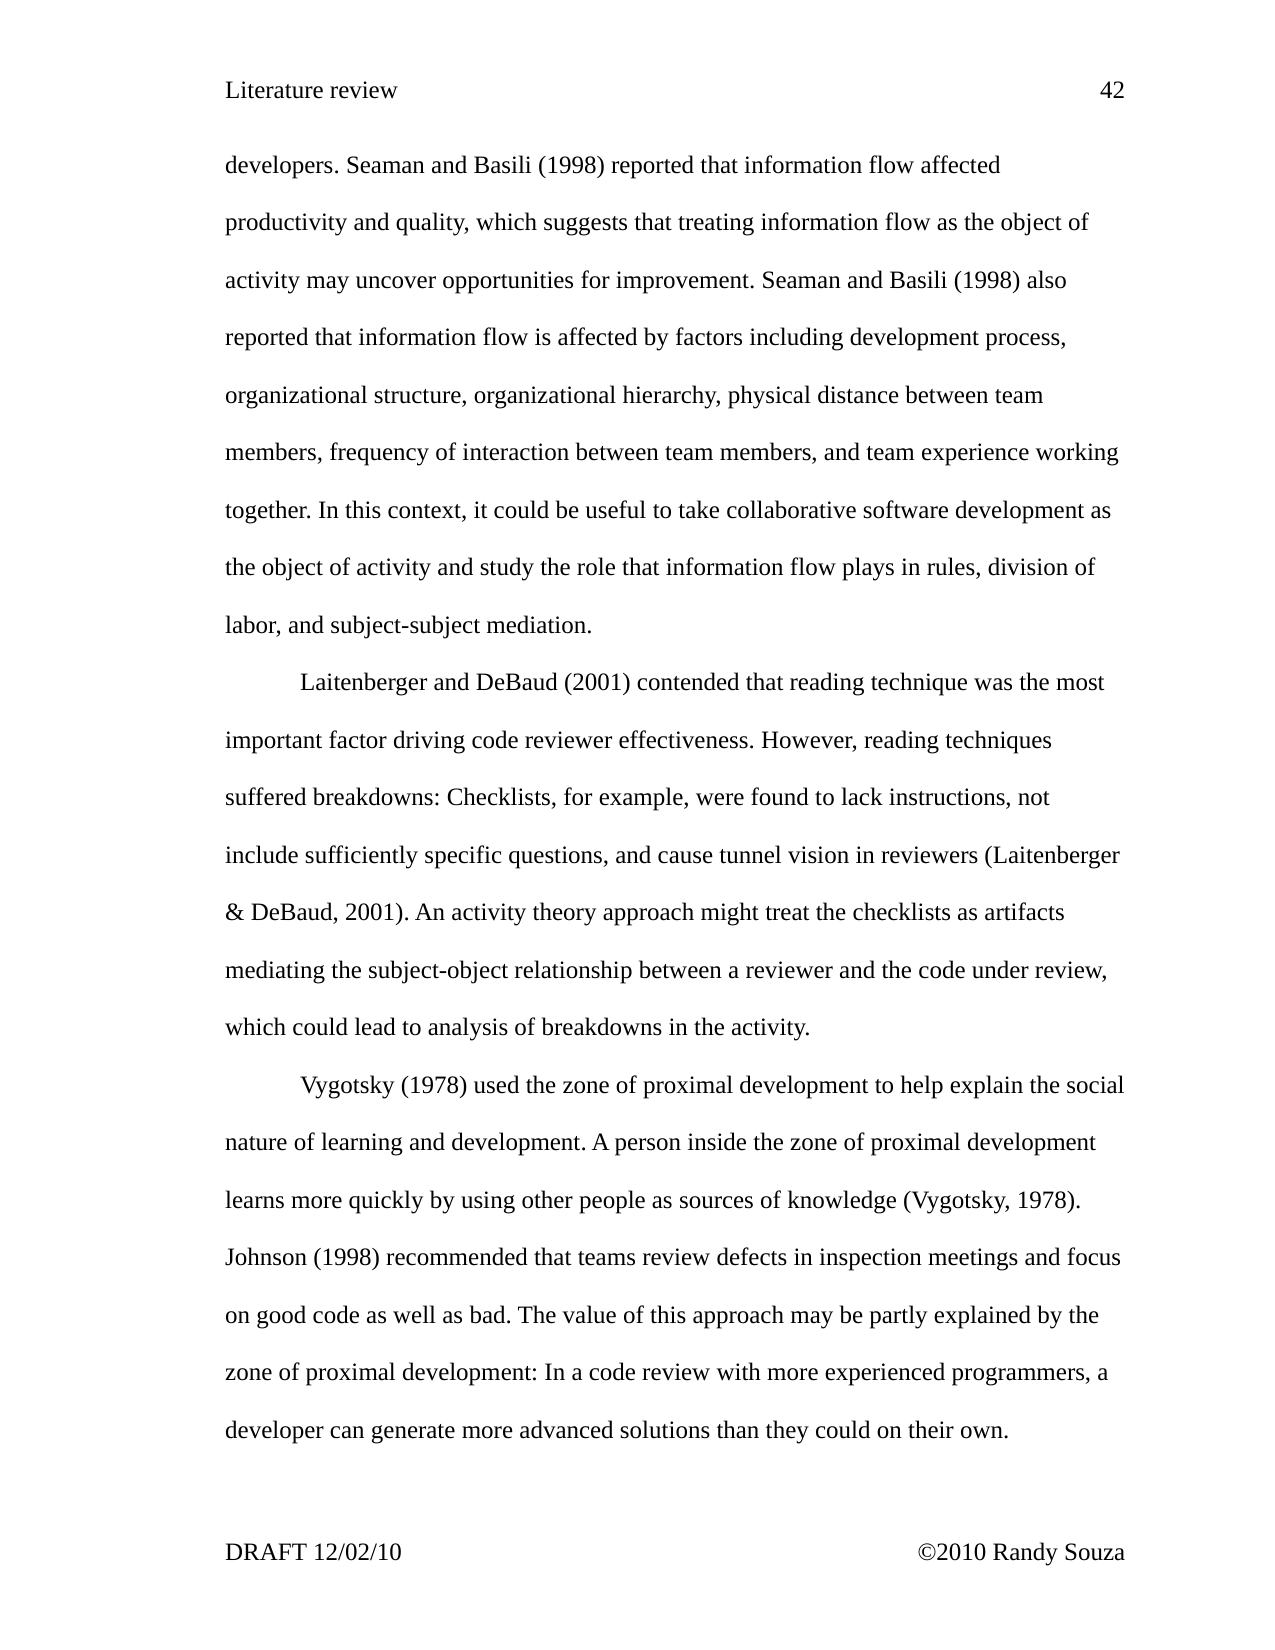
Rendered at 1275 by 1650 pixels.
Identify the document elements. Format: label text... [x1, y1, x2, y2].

text Laitenberger and DeBaud (2001) contended that reading technique was the most important factor driving code reviewer effectiveness. However, reading techniques suffered breakdowns: Checklists, for example, were found to lack instructions, not include sufficiently specific questions, and cause tunnel vision in reviewers (Laitenberger & DeBaud, 2001). An activity theory approach might treat the checklists as artifacts mediating the subject-object relationship between a reviewer and the code under review, which could lead to analysis of breakdowns in the activity. [225, 667, 1125, 1041]
text Vygotsky (1978) used the zone of proximal development to help explain the social nature of learning and development. A person inside the zone of proximal development learns more quickly by using other people as sources of knowledge (Vygotsky, 1978). Johnson (1998) recommended that teams review defects in inspection meetings and focus on good code as well as bad. The value of this approach may be partly explained by the zone of proximal development: In a code review with more experienced programmers, a developer can generate more advanced solutions than they could on their own. [225, 1070, 1125, 1444]
text developers. Seaman and Basili (1998) reported that information flow affected productivity and quality, which suggests that treating information flow as the object of activity may uncover opportunities for improvement. Seaman and Basili (1998) also reported that information flow is affected by factors including development process, organizational structure, organizational hierarchy, physical distance between team members, frequency of interaction between team members, and team experience working together. In this context, it could be useful to take collaborative software development as the object of activity and study the role that information flow plays in rules, division of labor, and subject-subject mediation. [225, 150, 1125, 639]
